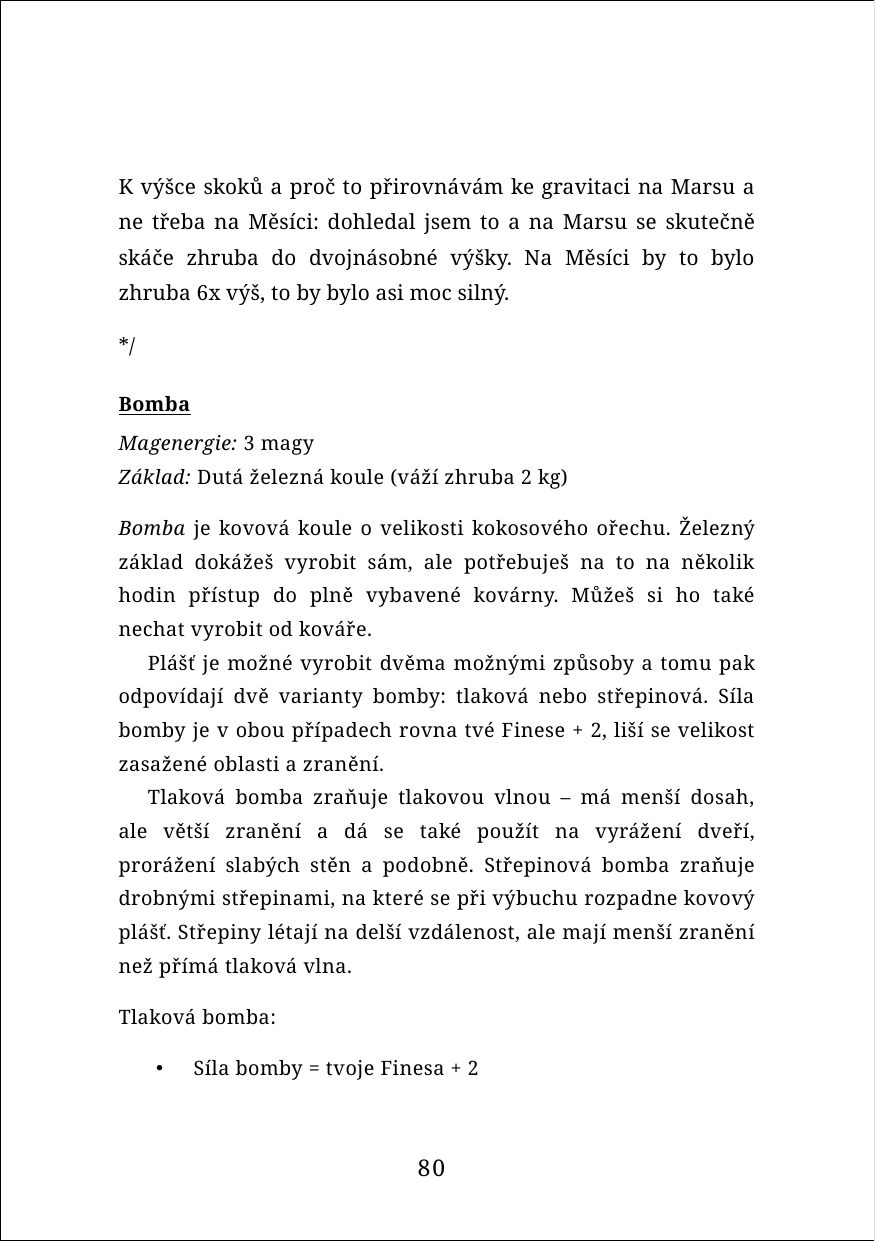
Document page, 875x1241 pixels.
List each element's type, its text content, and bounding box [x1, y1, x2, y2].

subtitle Bomba [118, 391, 756, 418]
text Tlaková bomba: [118, 1003, 756, 1030]
text Magenergie: 3 magy Základ: Dutá železná koule (váží zhruba 2 kg) [118, 429, 756, 490]
text Bomba je kovová koule o velikosti kokosového ořechu. Železný základ dokážeš vyrobit sám, ale potřebuješ na to na několik hodin přístup do plně vybavené kovárny. Můžeš si ho také nechat vyrobit od kováře. Plášť je možné vyrobit dvěma možnými způsoby a tomu pak odpovídají dvě varianty bomby: tlaková nebo střepinová. Síla bomby je v obou případech rovna tvé Finese + 2, liší se velikost zasažené oblasti a zranění. Tlaková bomba zraňuje tlakovou vlnou – má menší dosah, ale větší zranění a dá se také použít na vyrážení dveří, prorážení slabých stěn a podobně. Střepinová bomba zraňuje drobnými střepinami, na které se při výbuchu rozpadne kovový plášť. Střepiny létají na delší vzdálenost, ale mají menší zranění než přímá tlaková vlna. [118, 514, 756, 979]
text K výšce skoků a proč to přirovnávám ke gravitaci na Marsu a ne třeba na Měsíci: dohledal jsem to a na Marsu se skutečně skáče zhruba do dvojnásobné výšky. Na Měsíci by to bylo zhruba 6x výš, to by bylo asi moc silný. [118, 172, 756, 307]
list Síla bomby = tvoje Finesa + 2 [156, 1054, 756, 1082]
text */ [118, 332, 756, 360]
